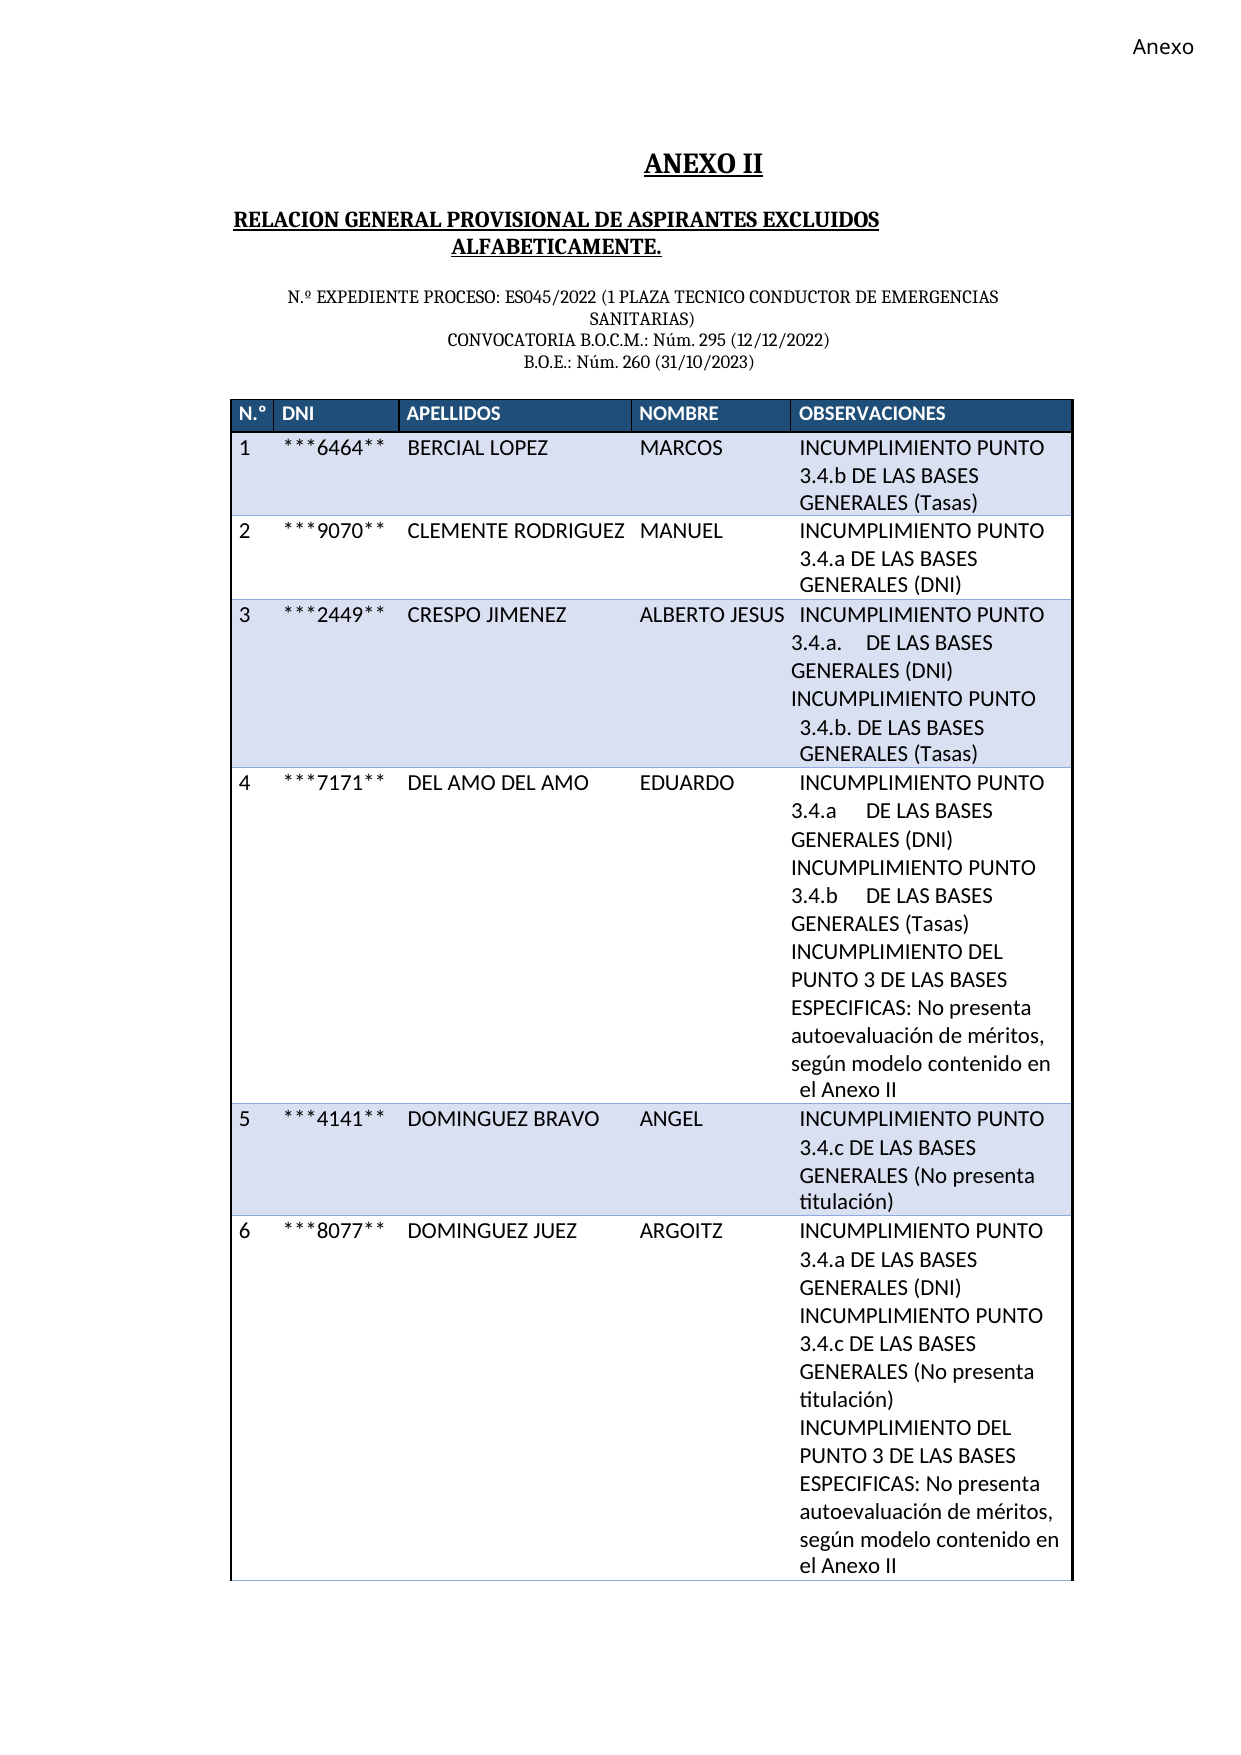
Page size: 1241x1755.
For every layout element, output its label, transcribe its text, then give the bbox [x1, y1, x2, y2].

table_cell 3 [232, 600, 274, 767]
table_header OBSERVACIONES [791, 400, 1071, 431]
table_cell ***9070** [274, 516, 399, 599]
table_cell INCUMPLIMIENTO PUNTO 3.4.c DE LAS BASES GENERALES (No presenta titulación) [791, 1104, 1071, 1215]
table_cell ***8077** [274, 1216, 399, 1579]
table_cell ***4141** [274, 1104, 399, 1215]
table_cell ARGOITZ [631, 1216, 791, 1579]
table_header APELLIDOS [400, 400, 631, 431]
table_cell 5 [232, 1104, 274, 1215]
table_cell INCUMPLIMIENTO PUNTO 3.4.a DE LAS BASES GENERALES (DNI) [791, 516, 1071, 599]
table_cell DEL AMO DEL AMO [399, 768, 631, 1103]
table_cell BERCIAL LOPEZ [399, 433, 631, 515]
table_cell ALBERTO JESUS [631, 600, 791, 767]
table_header N.º [232, 400, 273, 431]
table_cell EDUARDO [631, 768, 791, 1103]
table_cell 4 [232, 768, 274, 1103]
table_cell ***2449** [274, 600, 399, 767]
table_cell DOMINGUEZ JUEZ [399, 1216, 631, 1579]
table_cell CRESPO JIMENEZ [399, 600, 631, 767]
subtitle ANEXO II [301, 147, 1105, 180]
table_header DNI [274, 400, 398, 431]
text CONVOCATORIA B.O.C.M.: Núm. 295 (12/12/2022) B.O.E.: Núm. 260 (31/10/2023) [430, 329, 848, 373]
table_cell ***7171** [274, 768, 399, 1103]
table_cell ***6464** [274, 433, 399, 515]
table_cell CLEMENTE RODRIGUEZ [399, 516, 631, 599]
table_cell INCUMPLIMIENTO PUNTO DE LAS BASES GENERALES (DNI) INCUMPLIMIENTO PUNTO DE LAS BASES GENERALES (Tasas) INCUMPLIMIENTO DEL PUNTO 3 DE LAS BASES ESPECIFICAS: No presenta autoevaluación de méritos, según modelo contenido en el Anexo II [791, 768, 1071, 1103]
table_header NOMBRE [632, 400, 790, 431]
table_cell INCUMPLIMIENTO PUNTO DE LAS BASES GENERALES (DNI) INCUMPLIMIENTO PUNTO DE LAS BASES GENERALES (Tasas) [791, 600, 1071, 767]
text N.º EXPEDIENTE PROCESO: ES045/2022 (1 PLAZA TECNICO CONDUCTOR DE EMERGENCIAS SANITARIAS) [268, 286, 1017, 329]
table_cell 1 [232, 433, 274, 515]
table_cell MANUEL [631, 516, 791, 599]
table_cell ANGEL [631, 1104, 791, 1215]
table_cell DOMINGUEZ BRAVO [399, 1104, 631, 1215]
table_cell INCUMPLIMIENTO PUNTO 3.4.b DE LAS BASES GENERALES (Tasas) [791, 433, 1071, 515]
table_cell 6 [232, 1216, 274, 1579]
subtitle RELACION GENERAL PROVISIONAL DE ASPIRANTES EXCLUIDOS ALFABETICAMENTE. [135, 207, 977, 260]
table_cell INCUMPLIMIENTO PUNTO 3.4.a DE LAS BASES GENERALES (DNI) INCUMPLIMIENTO PUNTO 3.4.c DE LAS BASES GENERALES (No presenta titulación) INCUMPLIMIENTO DEL PUNTO 3 DE LAS BASES ESPECIFICAS: No presenta autoevaluación de méritos, según modelo contenido en el Anexo II [791, 1216, 1071, 1579]
table_cell MARCOS [631, 433, 791, 515]
table_cell 2 [232, 516, 274, 599]
